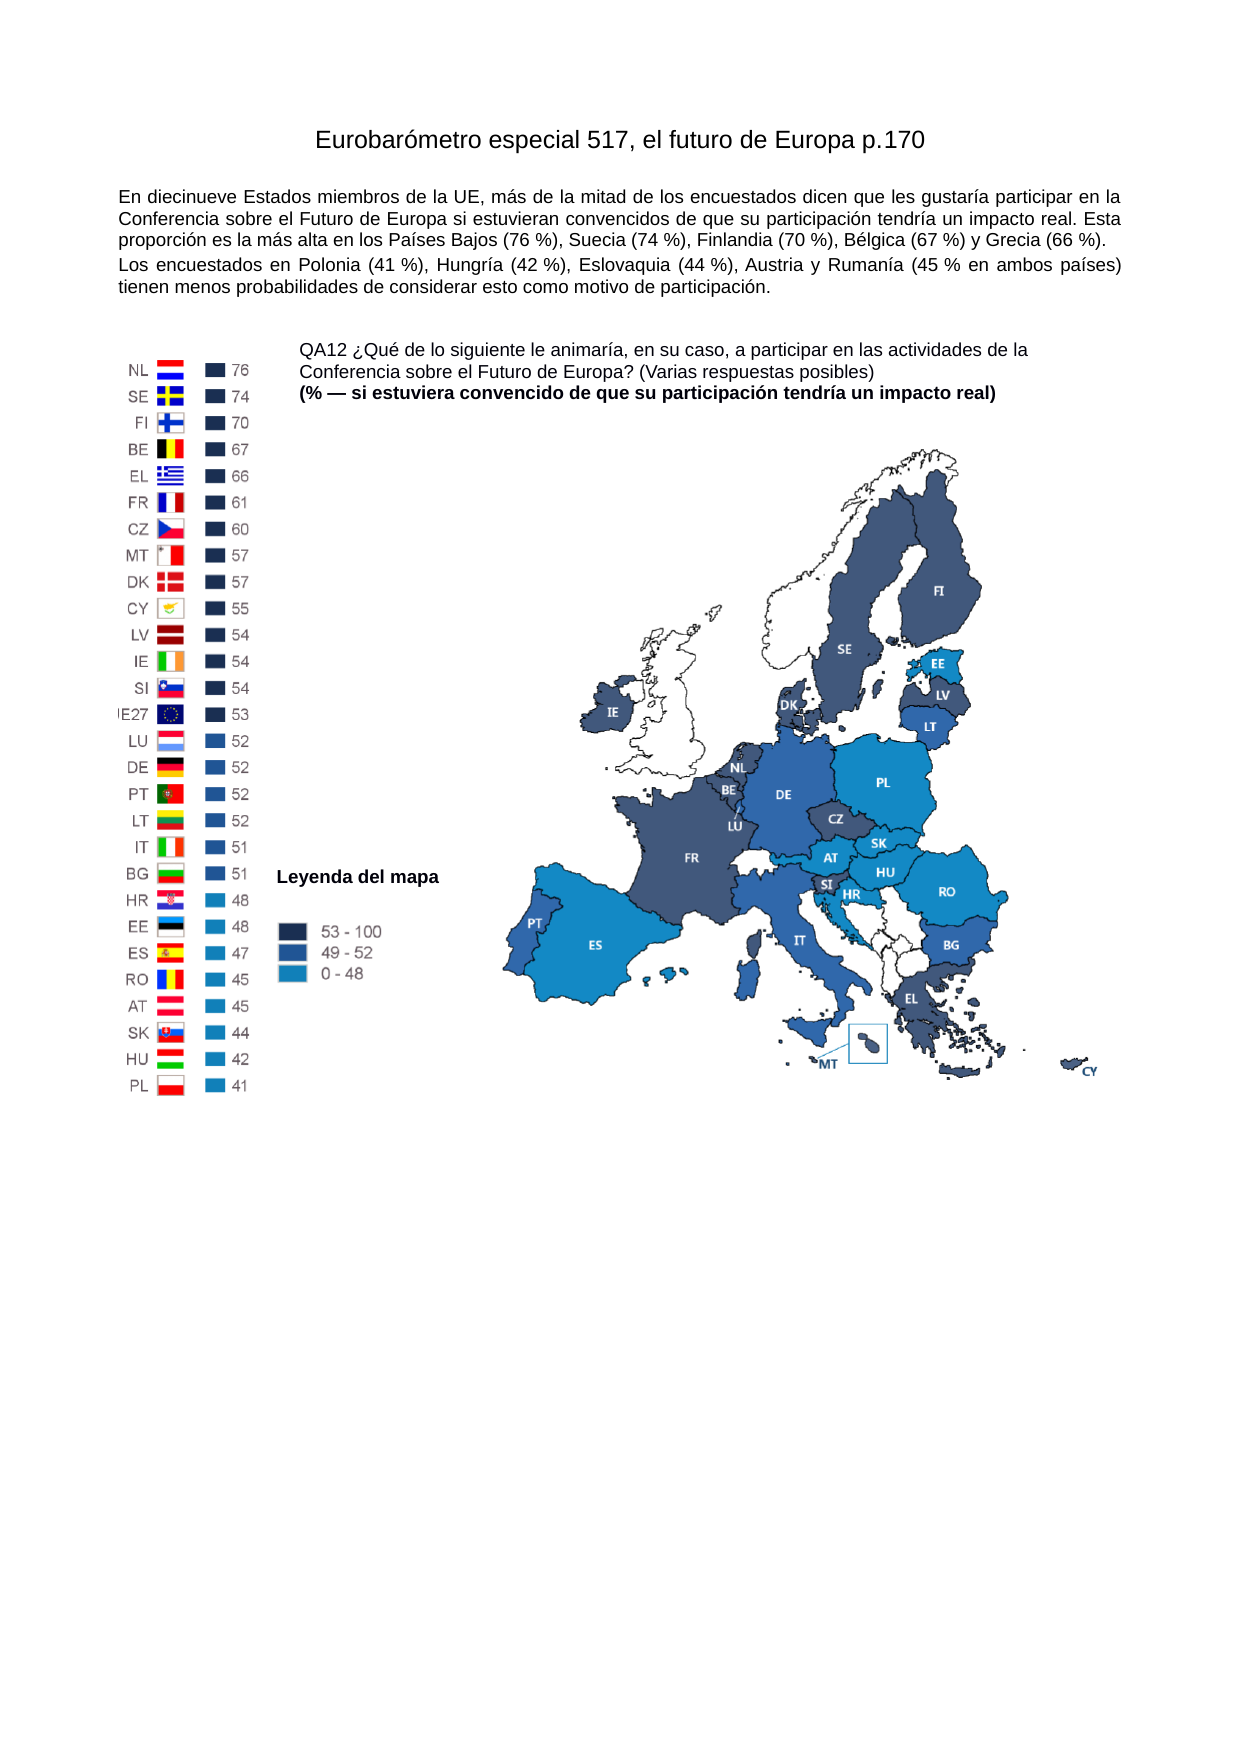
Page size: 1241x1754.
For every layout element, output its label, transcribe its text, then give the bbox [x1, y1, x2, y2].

picture [118, 350, 1110, 1106]
text Los encuestados en Polonia (41 %), Hungría (42 %), Eslovaquia (44 %), Austria y Rumanía (45 % en ambos países) tienen menos probabilidades de considerar esto como motivo de participación. [118, 254, 1122, 297]
picture [366, 350, 375, 355]
text En diecinueve Estados miembros de la UE, más de la mitad de los encuestados dicen que les gustaría participar en la Conferencia sobre el Futuro de Europa si estuvieran convencidos de que su participación tendría un impacto real. Esta proporción es la más alta en los Países Bajos (76 %), Suecia (74 %), Finlandia (70 %), Bélgica (67 %) y Grecia (66 %). [118, 186, 1122, 251]
picture [302, 350, 311, 355]
